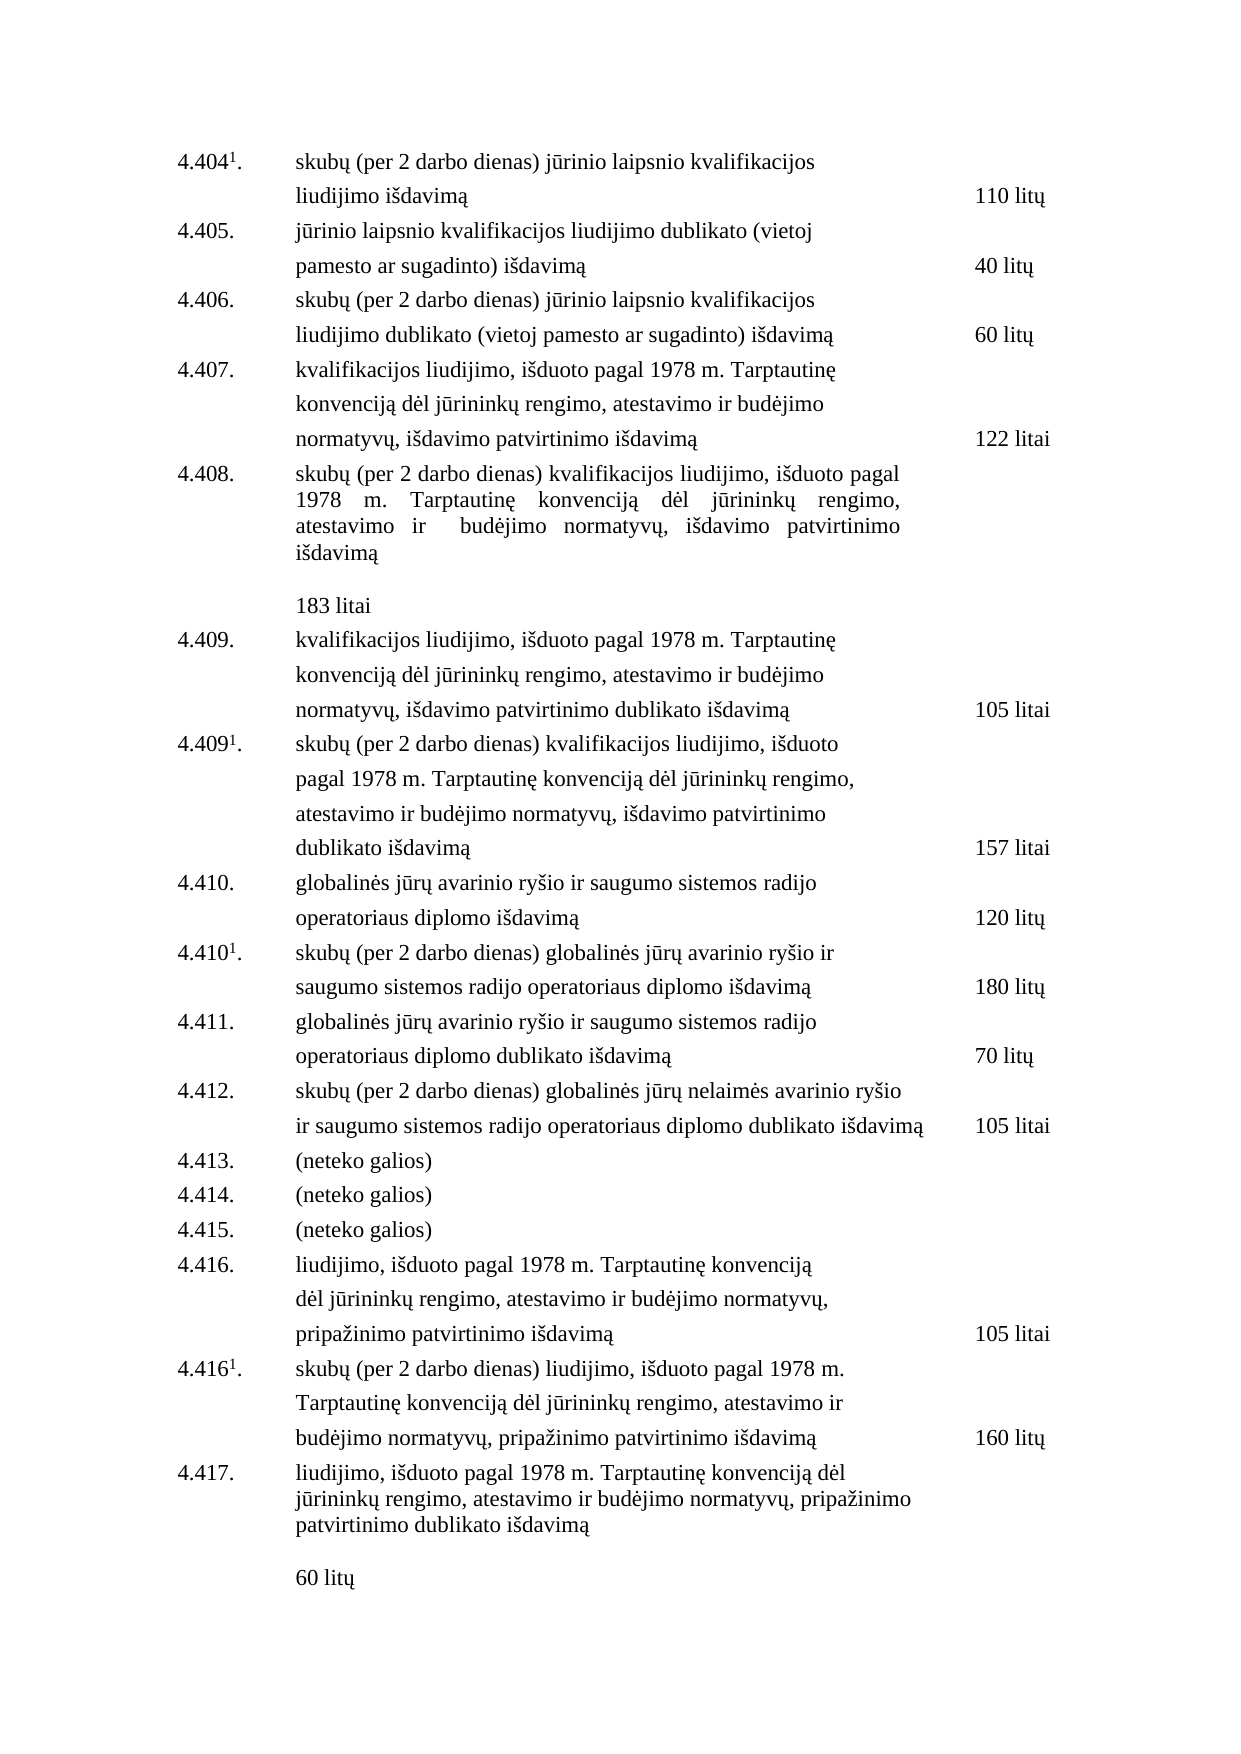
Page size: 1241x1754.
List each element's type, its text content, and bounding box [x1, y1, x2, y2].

text atestavimo ir budėjimo normatyvų, išdavimo patvirtinimo [177, 800, 1122, 826]
text 4.413. (neteko galios) [177, 1147, 1122, 1173]
text 4.4091. skubų (per 2 darbo dienas) kvalifikacijos liudijimo, išduoto [177, 730, 1122, 757]
text 4.416. liudijimo, išduoto pagal 1978 m. Tarptautinę konvenciją [177, 1251, 1122, 1277]
text dublikato išdavimą 157 litai [177, 834, 1122, 861]
text 4.415. (neteko galios) [177, 1216, 1122, 1242]
text dėl jūrininkų rengimo, atestavimo ir budėjimo normatyvų, [177, 1285, 1122, 1312]
text 4.412. skubų (per 2 darbo dienas) globalinės jūrų nelaimės avarinio ryšio [177, 1077, 1122, 1104]
text pagal 1978 m. Tarptautinę konvenciją dėl jūrininkų rengimo, [177, 765, 1122, 791]
text 4.410. globalinės jūrų avarinio ryšio ir saugumo sistemos radijo [177, 869, 1122, 896]
text pamesto ar sugadinto) išdavimą 40 litų [177, 252, 1122, 278]
text 4.407. kvalifikacijos liudijimo, išduoto pagal 1978 m. Tarptautinę [177, 356, 1122, 382]
text normatyvų, išdavimo patvirtinimo išdavimą 122 litai [177, 425, 1122, 452]
text 4.406. skubų (per 2 darbo dienas) jūrinio laipsnio kvalifikacijos [177, 286, 1122, 313]
text 4.414. (neteko galios) [177, 1181, 1122, 1208]
text budėjimo normatyvų, pripažinimo patvirtinimo išdavimą 160 litų [177, 1424, 1122, 1451]
text 4.4161. skubų (per 2 darbo dienas) liudijimo, išduoto pagal 1978 m. [177, 1355, 1122, 1381]
text Tarptautinę konvenciją dėl jūrininkų rengimo, atestavimo ir [177, 1389, 1122, 1416]
text operatoriaus diplomo išdavimą 120 litų [177, 904, 1122, 930]
text 4.405. jūrinio laipsnio kvalifikacijos liudijimo dublikato (vietoj [177, 217, 1122, 243]
text 4.417. liudijimo, išduoto pagal 1978 m. Tarptautinę konvenciją dėl jūrininkų rengimo, atestavimo ir budėjimo normatyvų, pripažinimo patvirtinimo dublikato išdavimą 60 litų [177, 1459, 930, 1591]
text ir saugumo sistemos radijo operatoriaus diplomo dublikato išdavimą 105 litai [177, 1112, 1122, 1138]
text 4.4041. skubų (per 2 darbo dienas) jūrinio laipsnio kvalifikacijos [177, 148, 1122, 174]
text liudijimo išdavimą 110 litų [177, 182, 1122, 209]
text 4.4101. skubų (per 2 darbo dienas) globalinės jūrų avarinio ryšio ir [177, 938, 1122, 965]
text konvenciją dėl jūrininkų rengimo, atestavimo ir budėjimo [177, 391, 1122, 417]
text operatoriaus diplomo dublikato išdavimą 70 litų [177, 1043, 1122, 1069]
text 4.408. skubų (per 2 darbo dienas) kvalifikacijos liudijimo, išduoto pagal 1978 m. Tarptautinę konvenciją dėl jūrininkų rengimo, atestavimo ir budėjimo normatyvų, išdavimo patvirtinimo išdavimą 183 litai [177, 460, 901, 618]
text normatyvų, išdavimo patvirtinimo dublikato išdavimą 105 litai [177, 696, 1122, 722]
text konvenciją dėl jūrininkų rengimo, atestavimo ir budėjimo [177, 661, 1122, 687]
text 4.411. globalinės jūrų avarinio ryšio ir saugumo sistemos radijo [177, 1008, 1122, 1034]
text saugumo sistemos radijo operatoriaus diplomo išdavimą 180 litų [177, 973, 1122, 999]
text pripažinimo patvirtinimo išdavimą 105 litai [177, 1320, 1122, 1346]
text 4.409. kvalifikacijos liudijimo, išduoto pagal 1978 m. Tarptautinę [177, 626, 1122, 653]
text liudijimo dublikato (vietoj pamesto ar sugadinto) išdavimą 60 litų [177, 321, 1122, 347]
